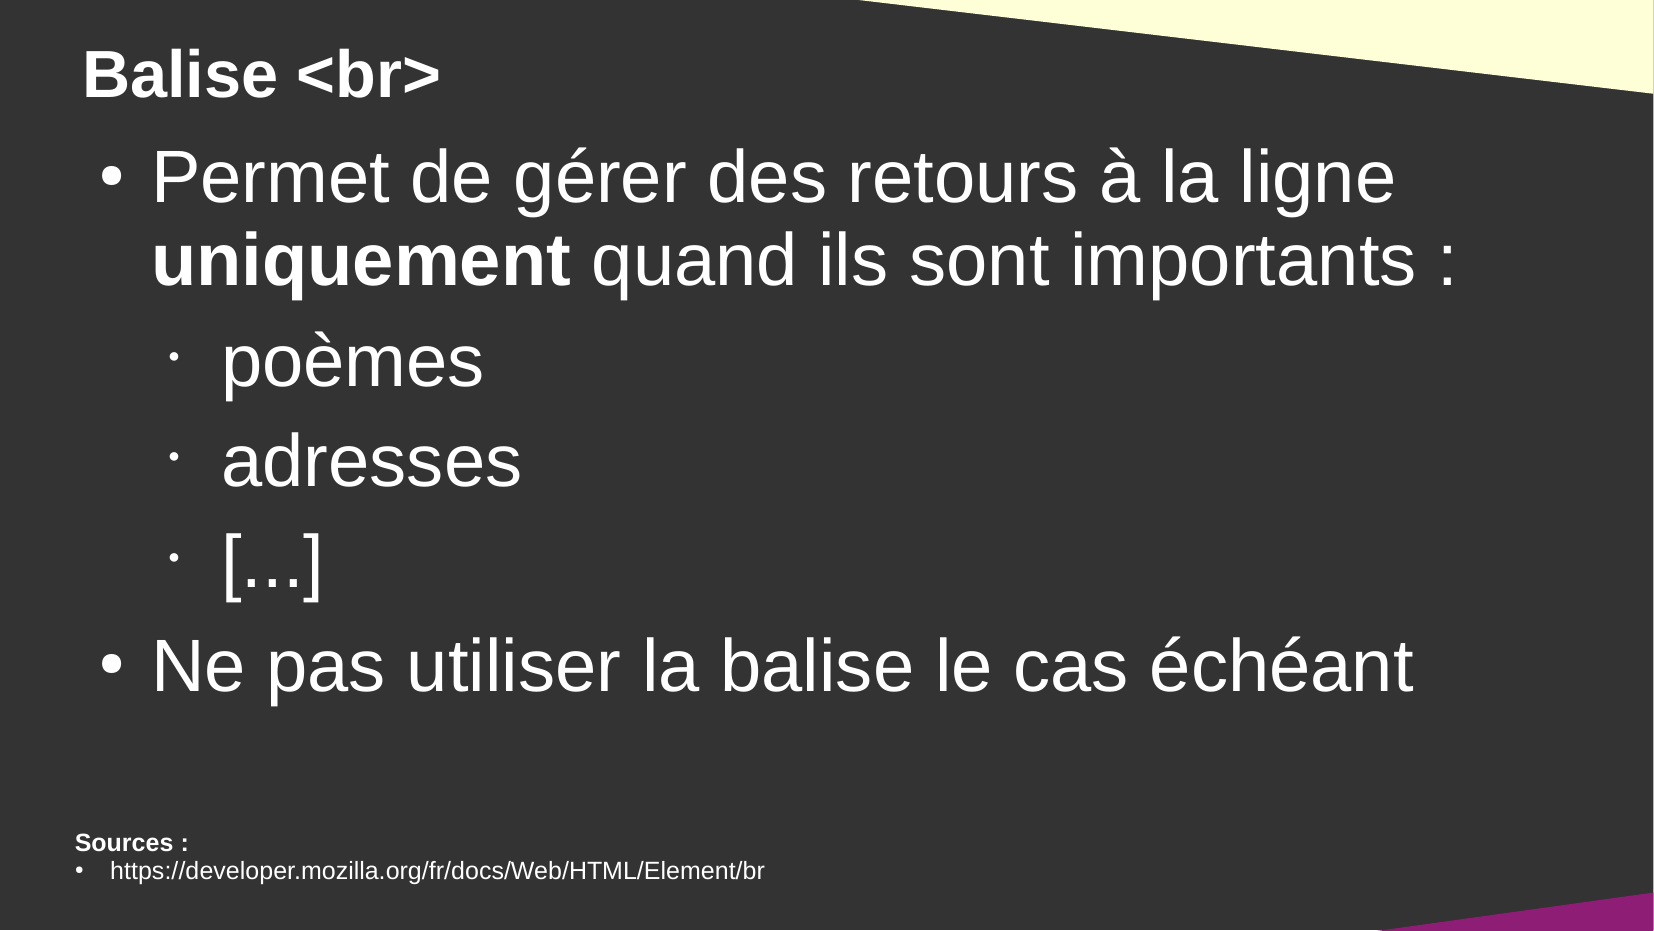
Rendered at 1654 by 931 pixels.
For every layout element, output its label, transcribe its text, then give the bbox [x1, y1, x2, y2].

text_box [858, 0, 1654, 94]
list Permet de gérer des retours à la ligne uniquement quand ils sont importants : poèmes adresses [...] Ne pas utiliser la balise le cas échéant [80, 135, 1620, 709]
text_box Sources : https://developer.mozilla.org/fr/docs/Web/HTML/Element/br [59, 821, 1546, 931]
title Balise <br> [82, 37, 1571, 112]
text_box [1376, 892, 1654, 931]
